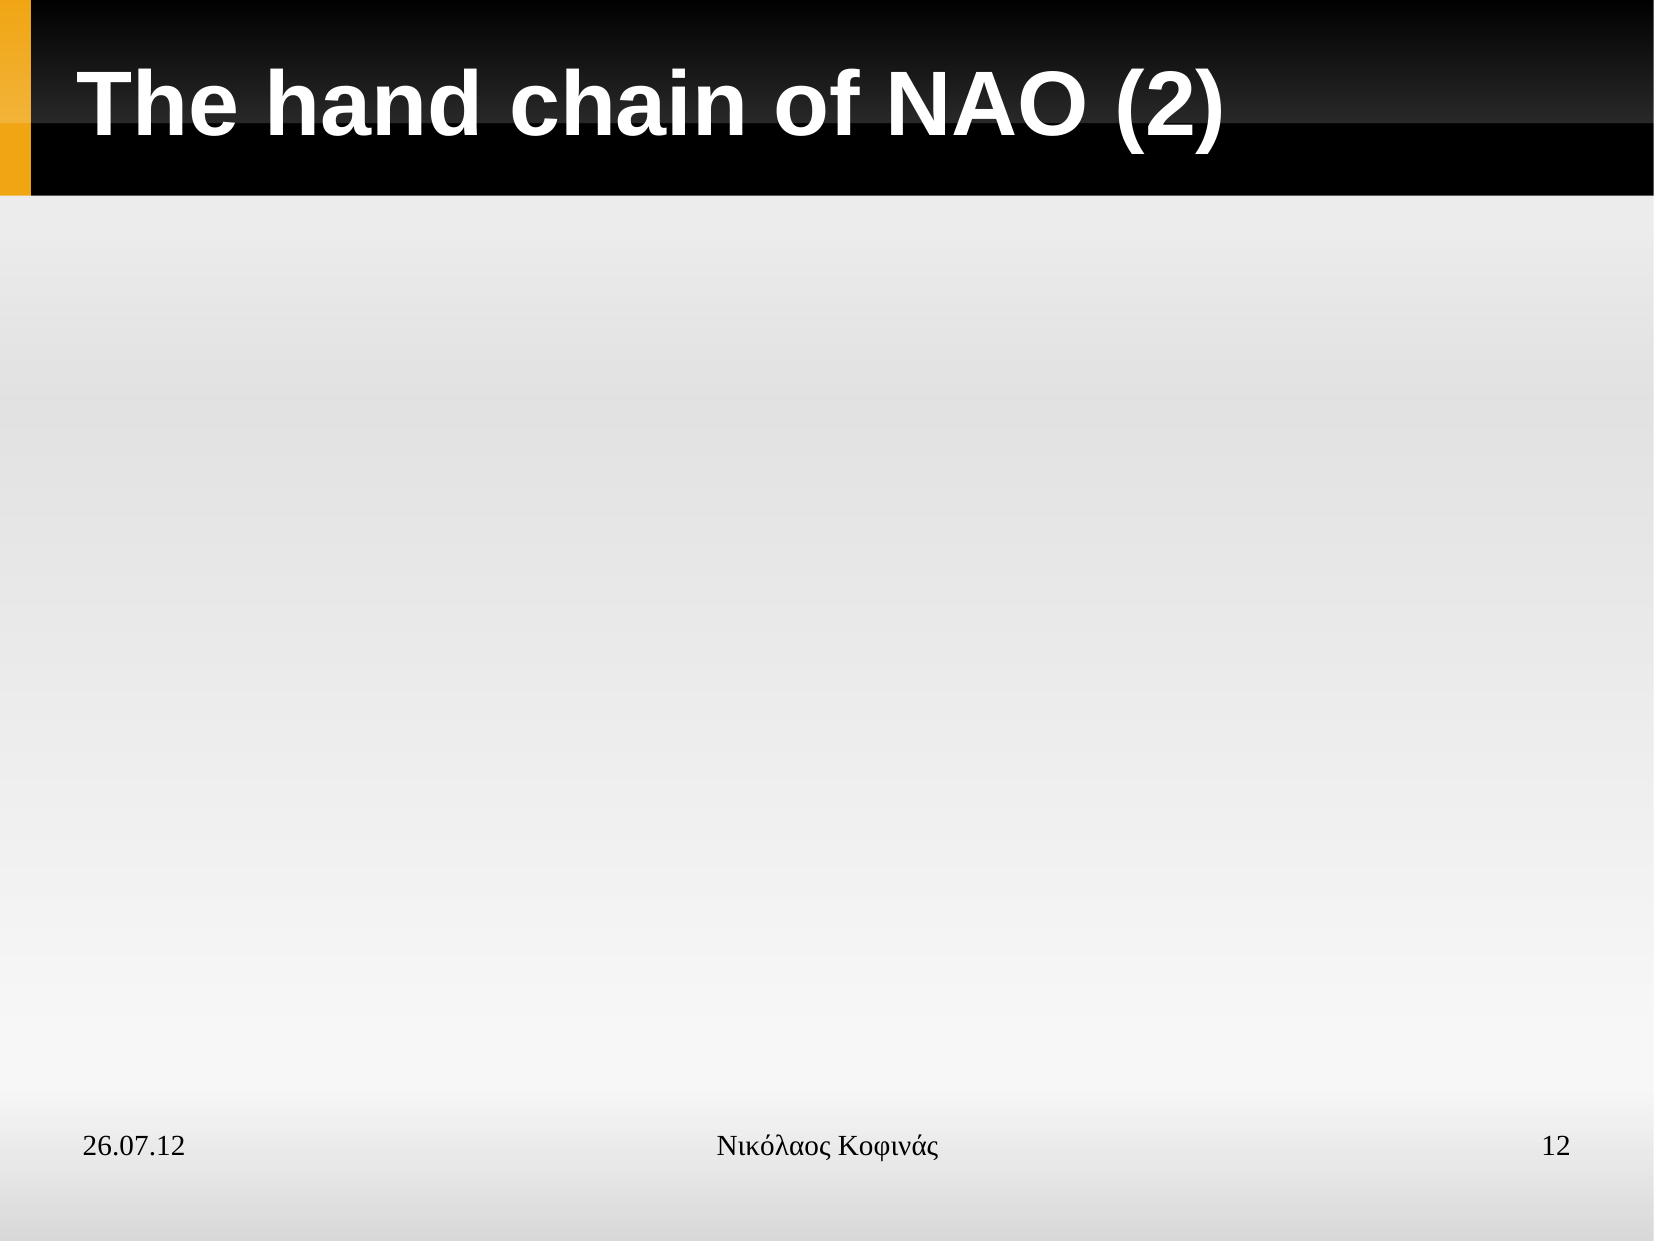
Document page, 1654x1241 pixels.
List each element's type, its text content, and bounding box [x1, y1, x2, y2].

title The hand chain of NAO (2) [76, 0, 1565, 208]
picture [0, 0, 1654, 1241]
